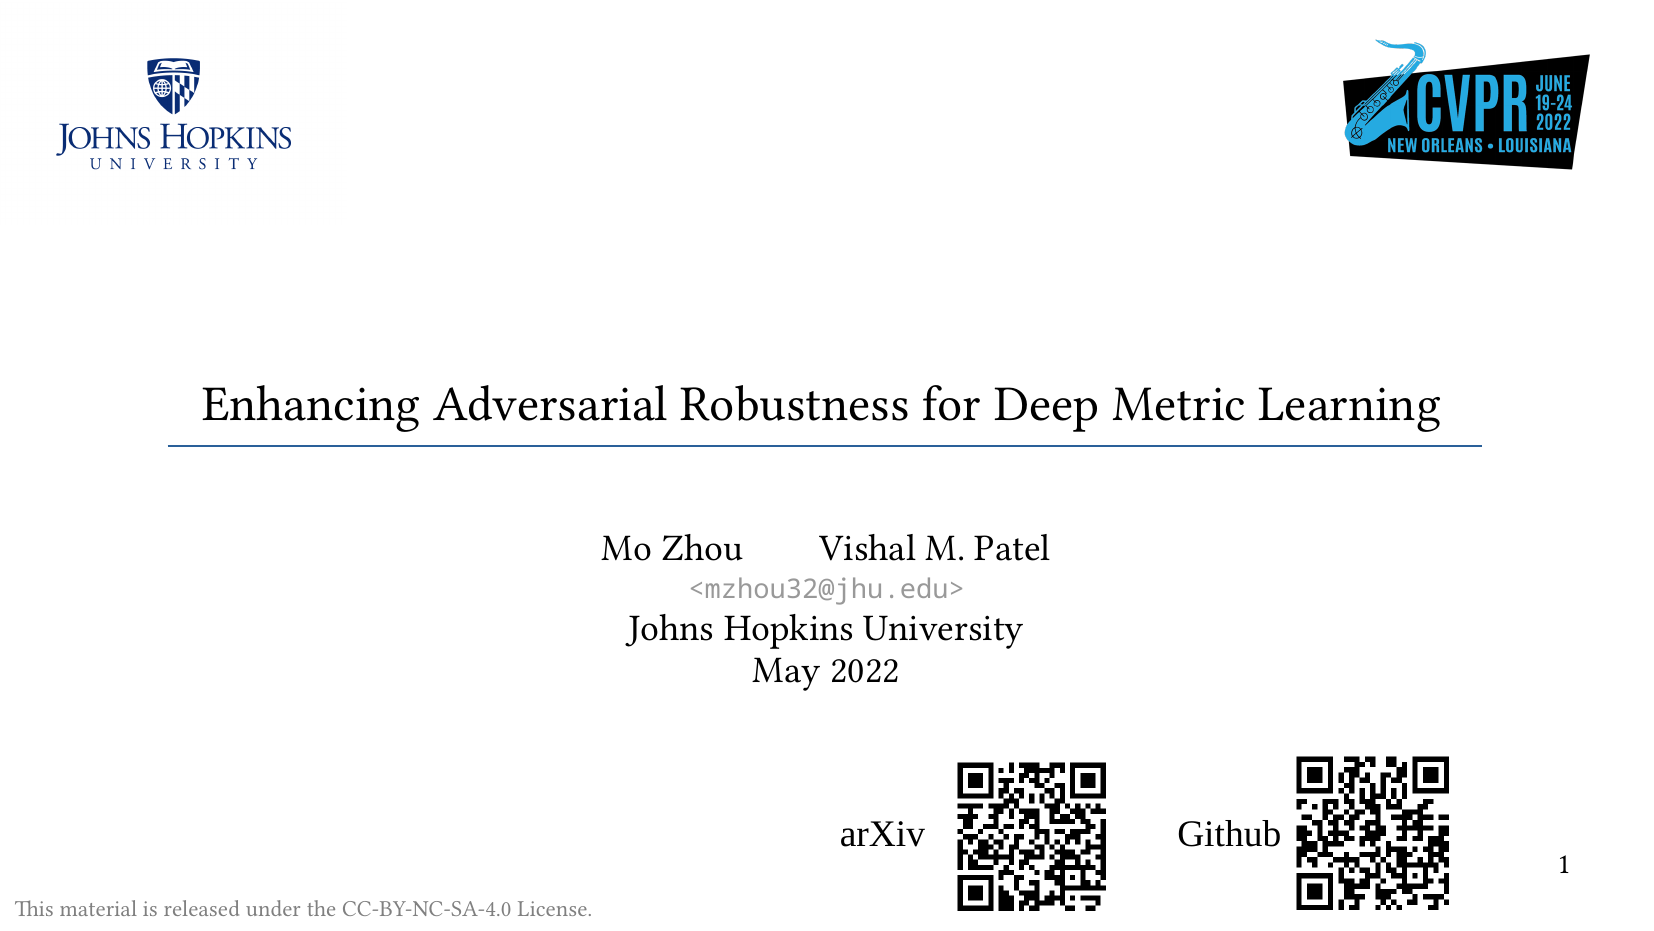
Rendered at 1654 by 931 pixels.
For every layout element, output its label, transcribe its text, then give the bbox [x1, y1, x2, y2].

text_box arXiv [825, 805, 941, 863]
picture [937, 742, 1126, 931]
picture [1312, 37, 1654, 175]
picture [1275, 735, 1470, 931]
text_box This material is released under the CC-BY-NC-SA-4.0 License. [0, 889, 609, 931]
picture [0, 2, 347, 226]
text_box Github [1162, 805, 1297, 863]
text_box Enhancing Adversarial Robustness for Deep Metric Learning [187, 368, 1512, 441]
text_box Mo Zhou Vishal M. Patel <mzhou32@jhu.edu> Johns Hopkins University May 2022 [586, 519, 1067, 695]
